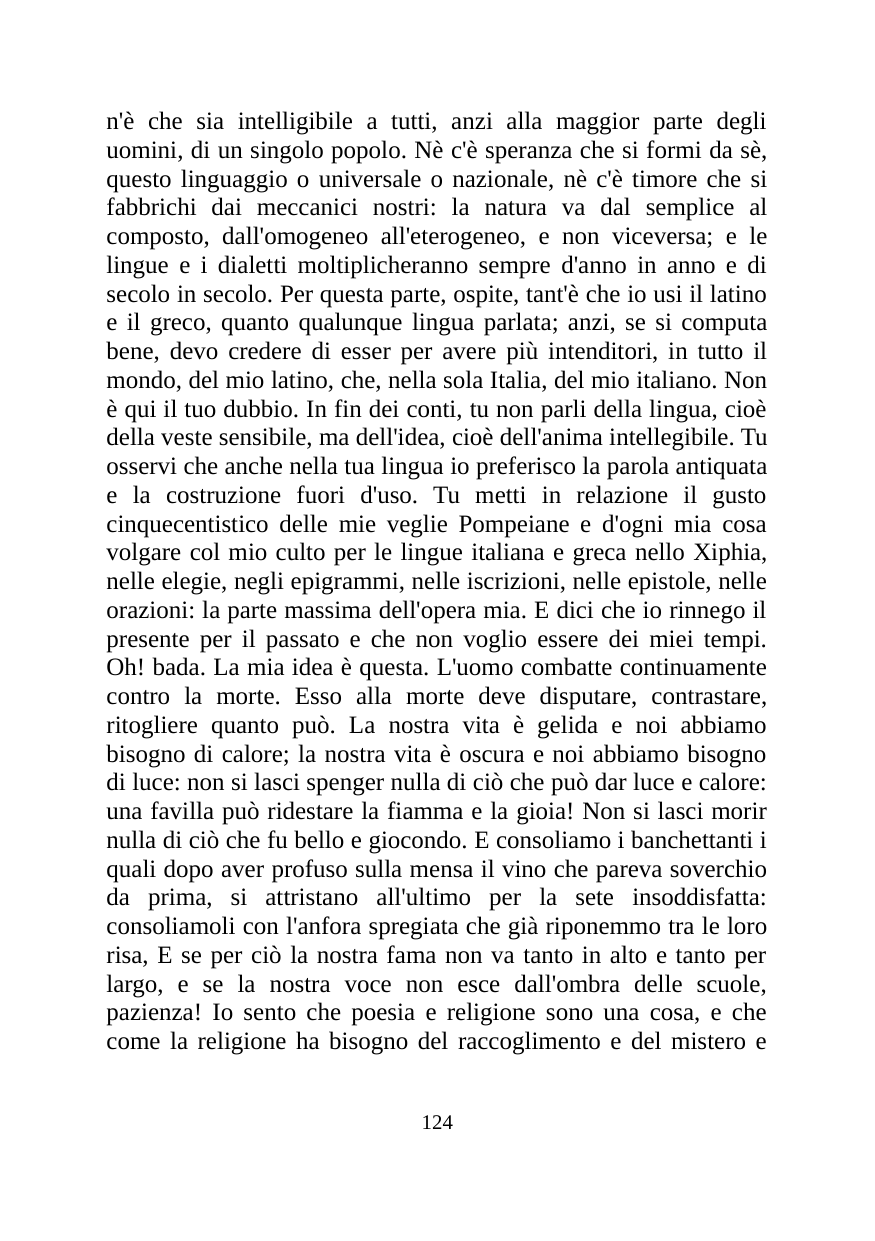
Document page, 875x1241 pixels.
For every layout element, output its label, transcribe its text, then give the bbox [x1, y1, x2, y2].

text n'è che sia intelligibile a tutti, anzi alla maggior parte degli uomini, di un singolo popolo. Nè c'è speranza che si formi da sè, questo linguaggio o universale o nazionale, nè c'è timore che si fabbrichi dai meccanici nostri: la natura va dal semplice al composto, dall'omogeneo all'eterogeneo, e non viceversa; e le lingue e i dialetti moltiplicheranno sempre d'anno in anno e di secolo in secolo. Per questa parte, ospite, tant'è che io usi il latino e il greco, quanto qualunque lingua parlata; anzi, se si computa bene, devo credere di esser per avere più intenditori, in tutto il mondo, del mio latino, che, nella sola Italia, del mio italiano. Non è qui il tuo dubbio. In fin dei conti, tu non parli della lingua, cioè della veste sensibile, ma dell'idea, cioè dell'anima intellegibile. Tu osservi che anche nella tua lingua io preferisco la parola antiquata e la costruzione fuori d'uso. Tu metti in relazione il gusto cinquecentistico delle mie veglie Pompeiane e d'ogni mia cosa volgare col mio culto per le lingue italiana e greca nello Xiphia, nelle elegie, negli epigrammi, nelle iscrizioni, nelle epistole, nelle orazioni: la parte massima dell'opera mia. E dici che io rinnego il presente per il passato e che non voglio essere dei miei tempi. Oh! bada. La mia idea è questa. L'uomo combatte continuamente contro la morte. Esso alla morte deve disputare, contrastare, ritogliere quanto può. La nostra vita è gelida e noi abbiamo bisogno di calore; la nostra vita è oscura e noi abbiamo bisogno di luce: non si lasci spenger nulla di ciò che può dar luce e calore: una favilla può ridestare la fiamma e la gioia! Non si lasci morir nulla di ciò che fu bello e giocondo. E consoliamo i banchettanti i quali dopo aver profuso sulla mensa il vino che pareva soverchio da prima, si attristano all'ultimo per la sete insoddisfatta: consoliamoli con l'anfora spregiata che già riponemmo tra le loro risa, E se per ciò la nostra fama non va tanto in alto e tanto per largo, e se la nostra voce non esce dall'ombra delle scuole, pazienza! Io sento che poesia e religione sono una cosa, e che come la religione ha bisogno del raccoglimento e del mistero e [106, 106, 768, 1055]
